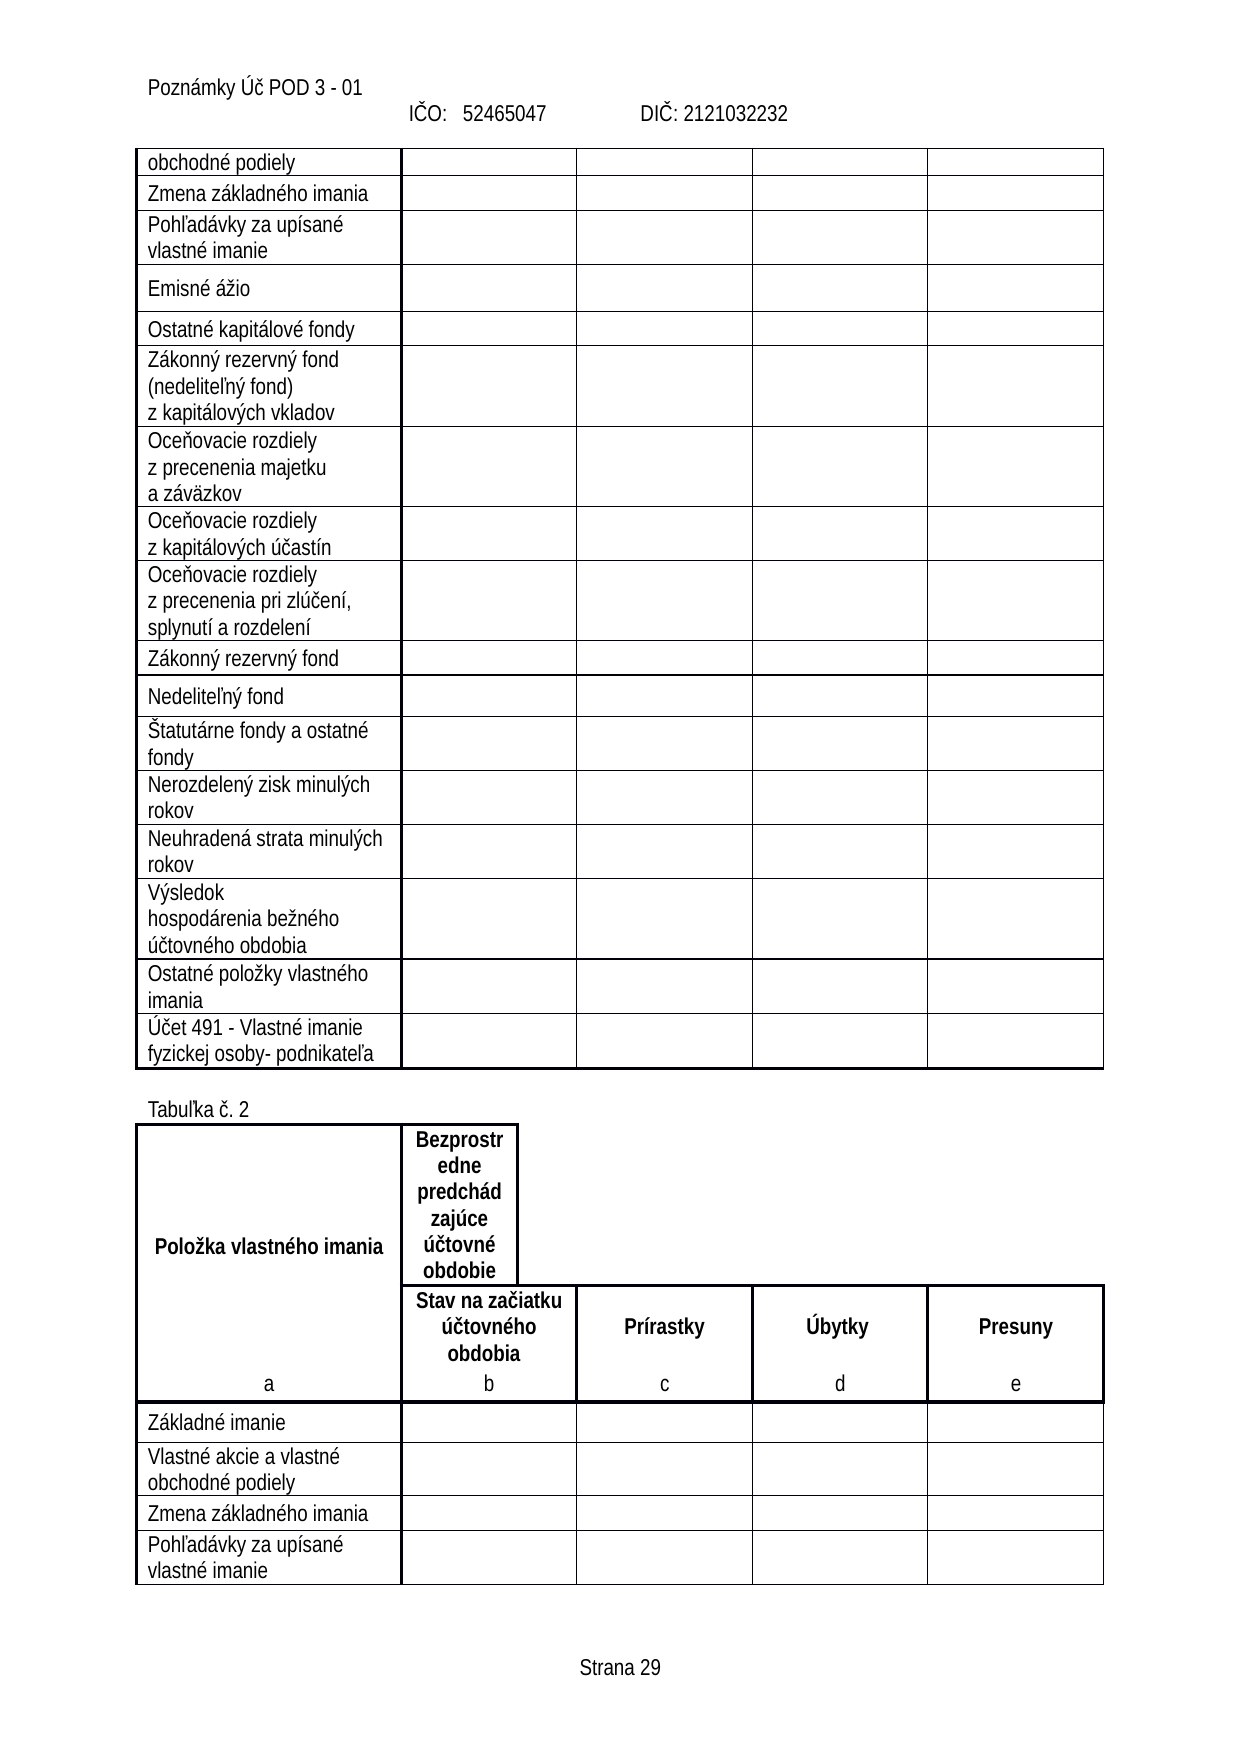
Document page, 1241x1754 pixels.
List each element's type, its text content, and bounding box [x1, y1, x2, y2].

table_header Položka vlastného imania [138, 1126, 400, 1366]
table_cell [753, 771, 927, 824]
table_cell [403, 771, 576, 824]
table_cell [928, 825, 1103, 877]
table_cell [928, 960, 1103, 1013]
table_cell Ostatné položky vlastného imania [138, 960, 400, 1013]
table_cell [577, 825, 752, 877]
table_cell [928, 879, 1103, 958]
table_cell [577, 265, 752, 311]
table_cell [403, 312, 576, 345]
table_cell [753, 717, 927, 770]
table_cell [403, 561, 576, 640]
table_cell [403, 211, 576, 264]
table_cell Nedeliteľný fond [138, 676, 400, 716]
table_cell [753, 676, 927, 716]
table_cell [403, 676, 576, 716]
table_cell [403, 1443, 576, 1495]
table_cell d [754, 1366, 926, 1400]
table_cell [403, 176, 576, 209]
table_cell Vlastné akcie a vlastné obchodné podiely [138, 1443, 400, 1495]
table_cell [928, 1014, 1103, 1067]
table_cell [753, 427, 927, 506]
table_cell [577, 771, 752, 824]
table_cell [403, 346, 576, 426]
table_cell [403, 265, 576, 311]
table_cell [928, 561, 1103, 640]
table_cell Výsledok hospodárenia bežného účtovného obdobia [138, 879, 400, 958]
table_cell b [403, 1366, 575, 1400]
table_cell [753, 1531, 927, 1583]
table_cell Štatutárne fondy a ostatné fondy [138, 717, 400, 770]
table_cell [577, 149, 752, 175]
table_cell [577, 641, 752, 674]
table_cell [928, 676, 1103, 716]
table_cell [403, 1531, 576, 1583]
table_cell [928, 507, 1103, 560]
table_cell [753, 176, 927, 209]
table_cell [577, 176, 752, 209]
table_cell Stav na začiatku účtovného obdobia [403, 1287, 575, 1366]
table_cell [403, 1014, 576, 1067]
text Tabuľka č. 2 [148, 1096, 1092, 1122]
table_cell Úbytky [754, 1287, 926, 1366]
table_cell [753, 312, 927, 345]
table_cell Prírastky [578, 1287, 751, 1366]
table_cell Ostatné kapitálové fondy [138, 312, 400, 345]
table_cell Oceňovacie rozdiely z kapitálových účastín [138, 507, 400, 560]
table_cell [403, 507, 576, 560]
table_cell [753, 346, 927, 426]
table_cell Účet 491 - Vlastné imanie fyzickej osoby- podnikateľa [138, 1014, 400, 1067]
table_cell Oceňovacie rozdiely z precenenia majetku a záväzkov [138, 427, 400, 506]
table_cell [753, 507, 927, 560]
table_cell [753, 265, 927, 311]
table_cell [577, 1014, 752, 1067]
table_cell Zmena základného imania [138, 176, 400, 209]
table_cell [928, 211, 1103, 264]
table_cell [928, 346, 1103, 426]
table_cell [753, 1496, 927, 1530]
table_cell [928, 771, 1103, 824]
table_cell Emisné ážio [138, 265, 400, 311]
table_header Bezprostredne predchádzajúce účtovné obdobie [403, 1126, 516, 1284]
table_cell [577, 312, 752, 345]
table_cell [928, 312, 1103, 345]
table_cell [753, 879, 927, 958]
table_cell [577, 1443, 752, 1495]
table_cell [577, 561, 752, 640]
table_cell [928, 1404, 1103, 1442]
table_cell [928, 717, 1103, 770]
table_cell a [138, 1366, 400, 1400]
table_cell [753, 1443, 927, 1495]
table_cell [577, 507, 752, 560]
table_cell [403, 149, 576, 175]
table_cell e [929, 1366, 1102, 1400]
table_cell [577, 1404, 752, 1442]
table_cell Základné imanie [138, 1404, 400, 1442]
table_cell [577, 879, 752, 958]
table_cell [577, 676, 752, 716]
table_cell [403, 427, 576, 506]
table_cell Presuny [929, 1287, 1102, 1366]
table_cell obchodné podiely [138, 149, 400, 175]
table_cell [928, 427, 1103, 506]
table_cell [753, 641, 927, 674]
table_cell [928, 149, 1103, 175]
table_cell Zmena základného imania [138, 1496, 400, 1530]
table_cell [753, 1014, 927, 1067]
table_cell Pohľadávky za upísané vlastné imanie [138, 211, 400, 264]
table_cell [753, 1404, 927, 1442]
table_cell [928, 641, 1103, 674]
table_cell [577, 1531, 752, 1583]
table_cell [928, 1531, 1103, 1583]
table_cell [928, 176, 1103, 209]
table_cell Neuhradená strata minulých rokov [138, 825, 400, 877]
table_cell Zákonný rezervný fond [138, 641, 400, 674]
table_cell [753, 960, 927, 1013]
table_cell Oceňovacie rozdiely z precenenia pri zlúčení, splynutí a rozdelení [138, 561, 400, 640]
table_cell [403, 717, 576, 770]
table_cell [403, 1404, 576, 1442]
table_cell [577, 211, 752, 264]
table_cell [753, 211, 927, 264]
table_cell [577, 960, 752, 1013]
table_cell Nerozdelený zisk minulých rokov [138, 771, 400, 824]
table_cell [577, 346, 752, 426]
table_cell [403, 825, 576, 877]
table_cell [928, 265, 1103, 311]
table_cell [753, 149, 927, 175]
table_cell [753, 825, 927, 877]
table_cell [403, 641, 576, 674]
table_cell [577, 427, 752, 506]
table_cell Pohľadávky za upísané vlastné imanie [138, 1531, 400, 1583]
table_cell c [578, 1366, 751, 1400]
table_cell [577, 717, 752, 770]
table_cell [403, 1496, 576, 1530]
table_cell [403, 879, 576, 958]
table_cell Zákonný rezervný fond (nedeliteľný fond) z kapitálových vkladov [138, 346, 400, 426]
table_cell [753, 561, 927, 640]
table_cell [577, 1496, 752, 1530]
table_cell [928, 1496, 1103, 1530]
table_cell [403, 960, 576, 1013]
table_cell [928, 1443, 1103, 1495]
